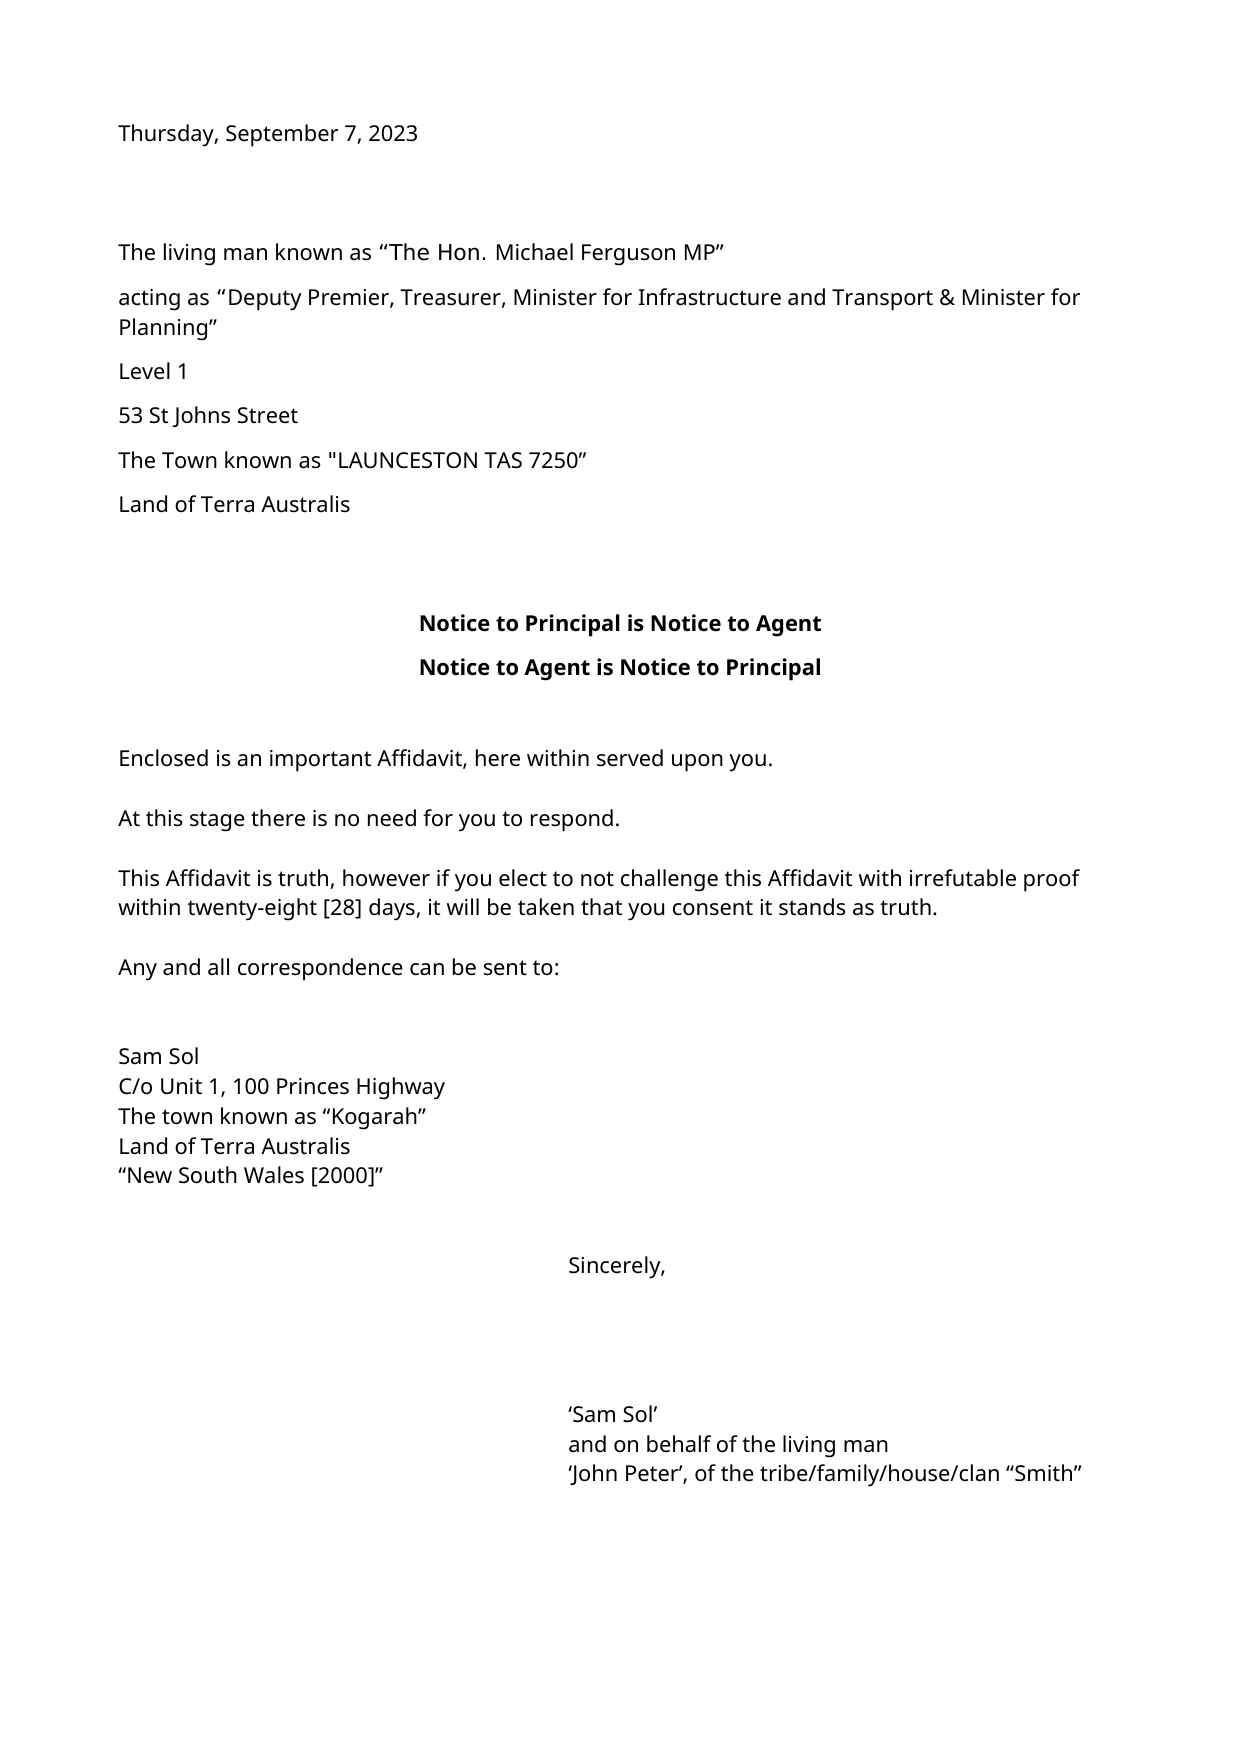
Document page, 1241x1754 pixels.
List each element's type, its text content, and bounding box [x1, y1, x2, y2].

text Thursday, September 7, 2023 [118, 118, 1122, 148]
text Notice to Principal is Notice to Agent [118, 607, 1122, 637]
text Level 1 [118, 356, 1122, 386]
text The living man known as “The Hon. Michael Ferguson MP” [118, 237, 1122, 267]
text and on behalf of the living man [568, 1428, 1122, 1458]
text Enclosed is an important Affidavit, here within served upon you. [118, 743, 1122, 773]
text acting as “Deputy Premier, Treasurer, Minister for Infrastructure and Transport & Minister for Planning” [118, 282, 1122, 341]
text ‘Sam Sol’ [568, 1399, 1122, 1428]
text Land of Terra Australis [118, 1131, 1122, 1160]
text ‘John Peter’, of the tribe/family/house/clan “Smith” [568, 1458, 1122, 1488]
text 53 St Johns Street [118, 400, 1122, 430]
text Sam Sol [118, 1041, 1122, 1071]
text Any and all correspondence can be sent to: [118, 952, 1122, 982]
text C/o Unit 1, 100 Princes Highway [118, 1071, 1122, 1101]
text The Town known as "LAUNCESTON TAS 7250” [118, 444, 1122, 474]
text This Affidavit is truth, however if you elect to not challenge this Affidavit with irrefutable proof within twenty-eight [28] days, it will be taken that you consent it stands as truth. [118, 862, 1122, 922]
text At this stage there is no need for you to respond. [118, 803, 1122, 833]
text Sincerely, [568, 1250, 1122, 1279]
text The town known as “Kogarah” [118, 1101, 1122, 1131]
text “New South Wales [2000]” [118, 1160, 1122, 1190]
text Notice to Agent is Notice to Principal [118, 652, 1122, 682]
text Land of Terra Australis [118, 489, 1122, 519]
